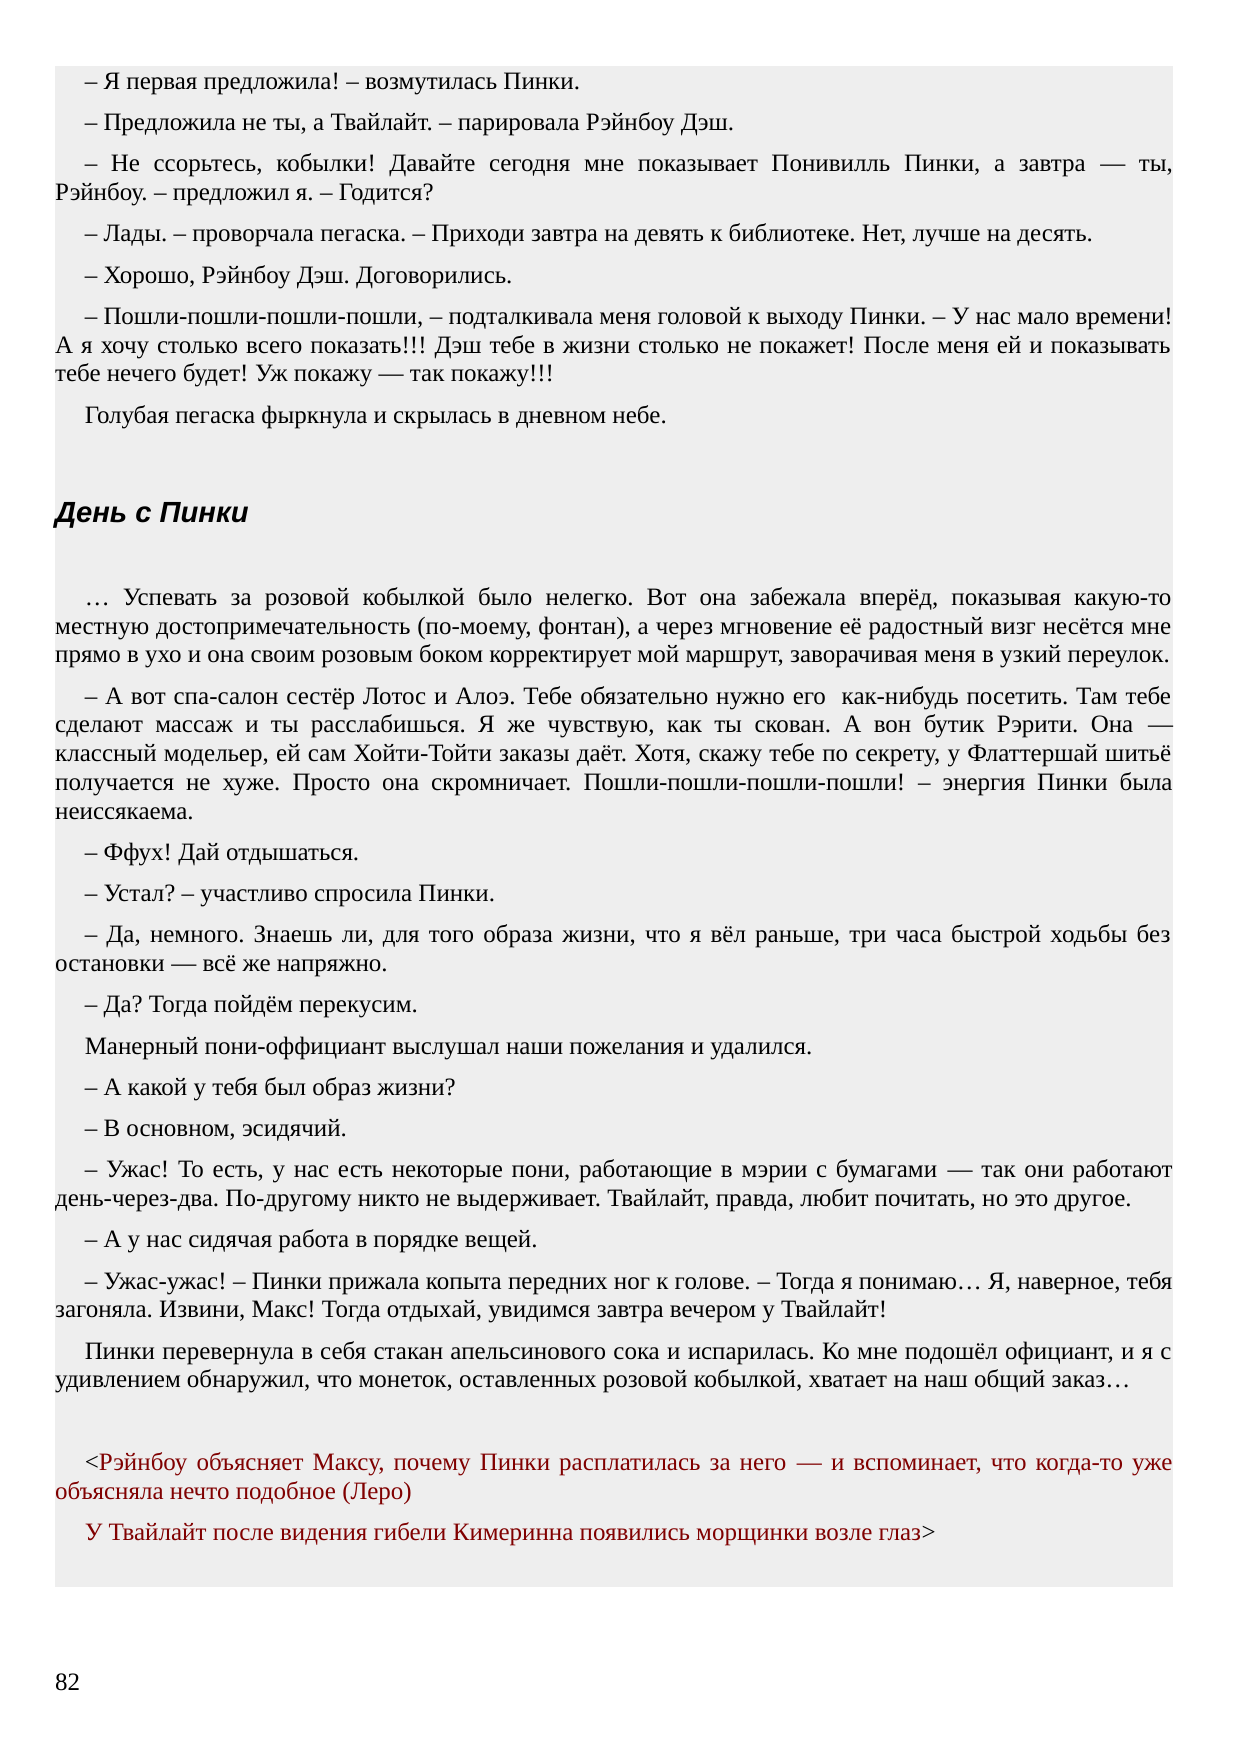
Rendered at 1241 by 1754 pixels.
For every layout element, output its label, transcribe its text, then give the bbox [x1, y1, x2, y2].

text Пинки перевернула в себя стакан апельсинового сока и испарилась. Ко мне подошёл официант, и я с удивлением обнаружил, что монеток, оставленных розовой кобылкой, хватает на наш общий заказ… [55, 1336, 1173, 1393]
text – Да, немного. Знаешь ли, для того образа жизни, что я вёл раньше, три часа быстрой ходьбы без остановки — всё же напряжно. [55, 919, 1173, 977]
text – Да? Тогда пойдём перекусим. [55, 989, 1173, 1018]
text Манерный пони-оффициант выслушал наши пожелания и удалился. [55, 1031, 1173, 1059]
text Голубая пегаска фыркнула и скрылась в дневном небе. [55, 400, 1173, 428]
text – А вот спа-салон сестёр Лотос и Алоэ. Тебе обязательно нужно его как-нибудь посетить. Там тебе сделают массаж и ты расслабишься. Я же чувствую, как ты скован. А вон бутик Рэрити. Она — классный модельер, ей сам Хойти-Тойти заказы даёт. Хотя, скажу тебе по секрету, у Флаттершай шитьё получается не хуже. Просто она скромничает. Пошли-пошли-пошли-пошли! – энергия Пинки была неиссякаема. [55, 681, 1173, 824]
text – А какой у тебя был образ жизни? [55, 1072, 1173, 1101]
text – Лады. – проворчала пегаска. – Приходи завтра на девять к библиотеке. Нет, лучше на десять. [55, 218, 1173, 247]
subtitle День с Пинки [55, 495, 1173, 528]
text – Ффух! Дай отдышаться. [55, 837, 1173, 866]
text – Устал? – участливо спросила Пинки. [55, 878, 1173, 907]
text – А у нас сидячая работа в порядке вещей. [55, 1224, 1173, 1253]
text – Ужас! То есть, у нас есть некоторые пони, работающие в мэрии с бумагами — так они работают день-через-два. По-другому никто не выдерживает. Твайлайт, правда, любит почитать, но это другое. [55, 1154, 1173, 1212]
text У Твайлайт после видения гибели Кимеринна появились морщинки возле глаз> [55, 1517, 1173, 1546]
text – Ужас-ужас! – Пинки прижала копыта передних ног к голове. – Тогда я понимаю… Я, наверное, тебя загоняла. Извини, Макс! Тогда отдыхай, увидимся завтра вечером у Твайлайт! [55, 1266, 1173, 1323]
text – Не ссорьтесь, кобылки! Давайте сегодня мне показывает Понивилль Пинки, а завтра — ты, Рэйнбоу. – предложил я. – Годится? [55, 148, 1173, 206]
text – В основном, эсидячий. [55, 1113, 1173, 1142]
text … Успевать за розовой кобылкой было нелегко. Вот она забежала вперёд, показывая какую-то местную достопримечательность (по-моему, фонтан), а через мгновение её радостный визг несётся мне прямо в ухо и она своим розовым боком корректирует мой маршрут, заворачивая меня в узкий переулок. [55, 582, 1173, 668]
text – Пошли-пошли-пошли-пошли, – подталкивала меня головой к выходу Пинки. – У нас мало времени! А я хочу столько всего показать!!! Дэш тебе в жизни столько не покажет! После меня ей и показывать тебе нечего будет! Уж покажу — так покажу!!! [55, 301, 1173, 387]
text – Хорошо, Рэйнбоу Дэш. Договорились. [55, 260, 1173, 288]
text <Рэйнбоу объясняет Максу, почему Пинки расплатилась за него — и вспоминает, что когда-то уже объясняла нечто подобное (Леро) [55, 1447, 1173, 1504]
text – Предложила не ты, а Твайлайт. – парировала Рэйнбоу Дэш. [55, 107, 1173, 136]
text – Я первая предложила! – возмутилась Пинки. [55, 66, 1173, 95]
